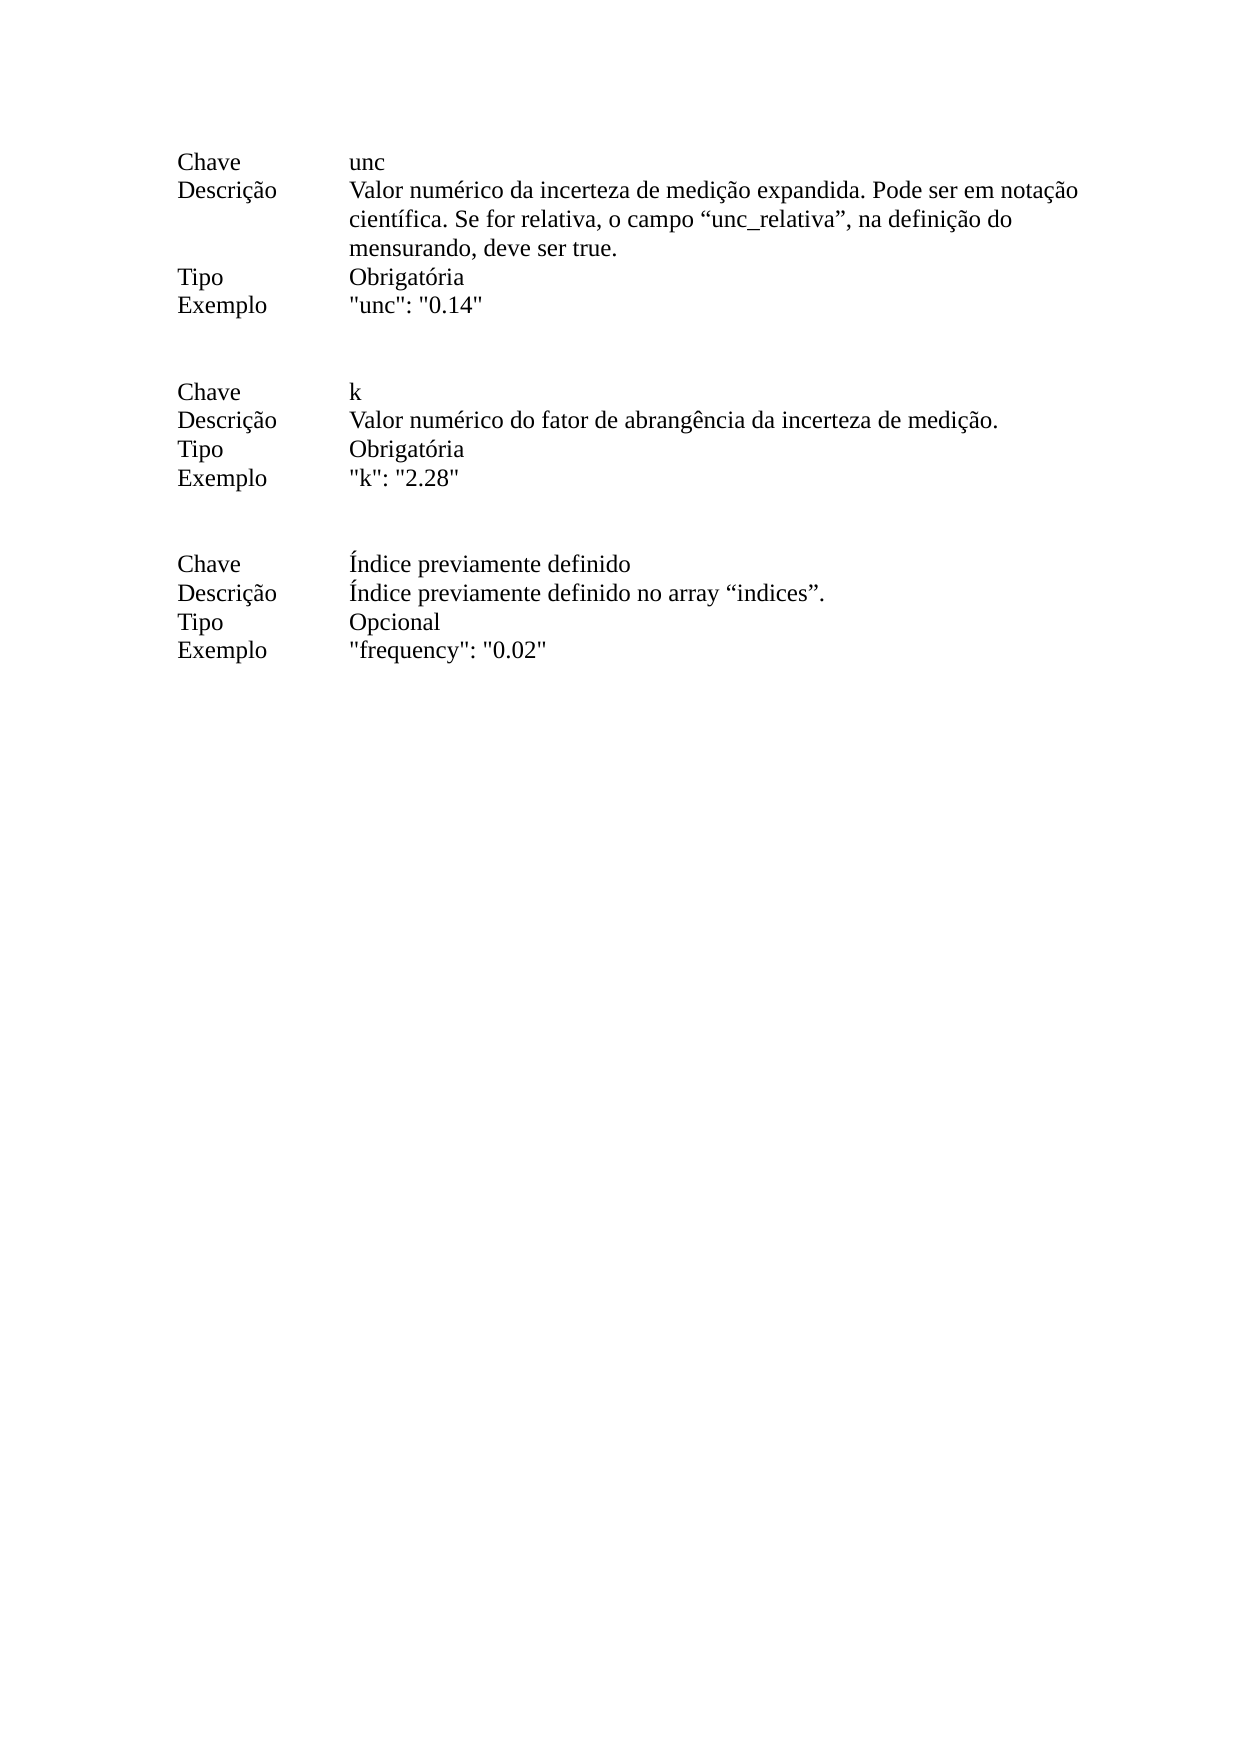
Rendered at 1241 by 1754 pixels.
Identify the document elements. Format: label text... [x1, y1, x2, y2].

table_cell Opcional [349, 607, 1122, 636]
table_cell Descrição [177, 176, 349, 262]
table_cell Descrição [177, 406, 349, 434]
table_cell Tipo [177, 262, 349, 291]
table_cell Descrição [177, 578, 349, 607]
table_cell Tipo [177, 607, 349, 636]
table_cell Valor numérico da incerteza de medição expandida. Pode ser em notação científica. Se for relativa, o campo “unc_relativa”, na definição do mensurando, deve ser true. [349, 176, 1122, 262]
table_cell Exemplo [177, 636, 349, 664]
table_cell Exemplo [177, 463, 349, 492]
table_cell Obrigatória [349, 262, 1122, 291]
table_cell Tipo [177, 434, 349, 463]
table_cell "frequency": "0.02" [349, 636, 1122, 664]
table_cell Valor numérico do fator de abrangência da incerteza de medição. [349, 406, 1122, 434]
table_header unc [349, 147, 1122, 176]
table_cell Exemplo [177, 291, 349, 319]
table_header Chave [177, 147, 349, 176]
table_header k [349, 377, 1122, 406]
table_header Índice previamente definido [349, 549, 1122, 578]
table_header Chave [177, 549, 349, 578]
table_cell "unc": "0.14" [349, 291, 1122, 319]
table_cell Índice previamente definido no array “indices”. [349, 578, 1122, 607]
table_header Chave [177, 377, 349, 406]
table_cell "k": "2.28" [349, 463, 1122, 492]
table_cell Obrigatória [349, 434, 1122, 463]
